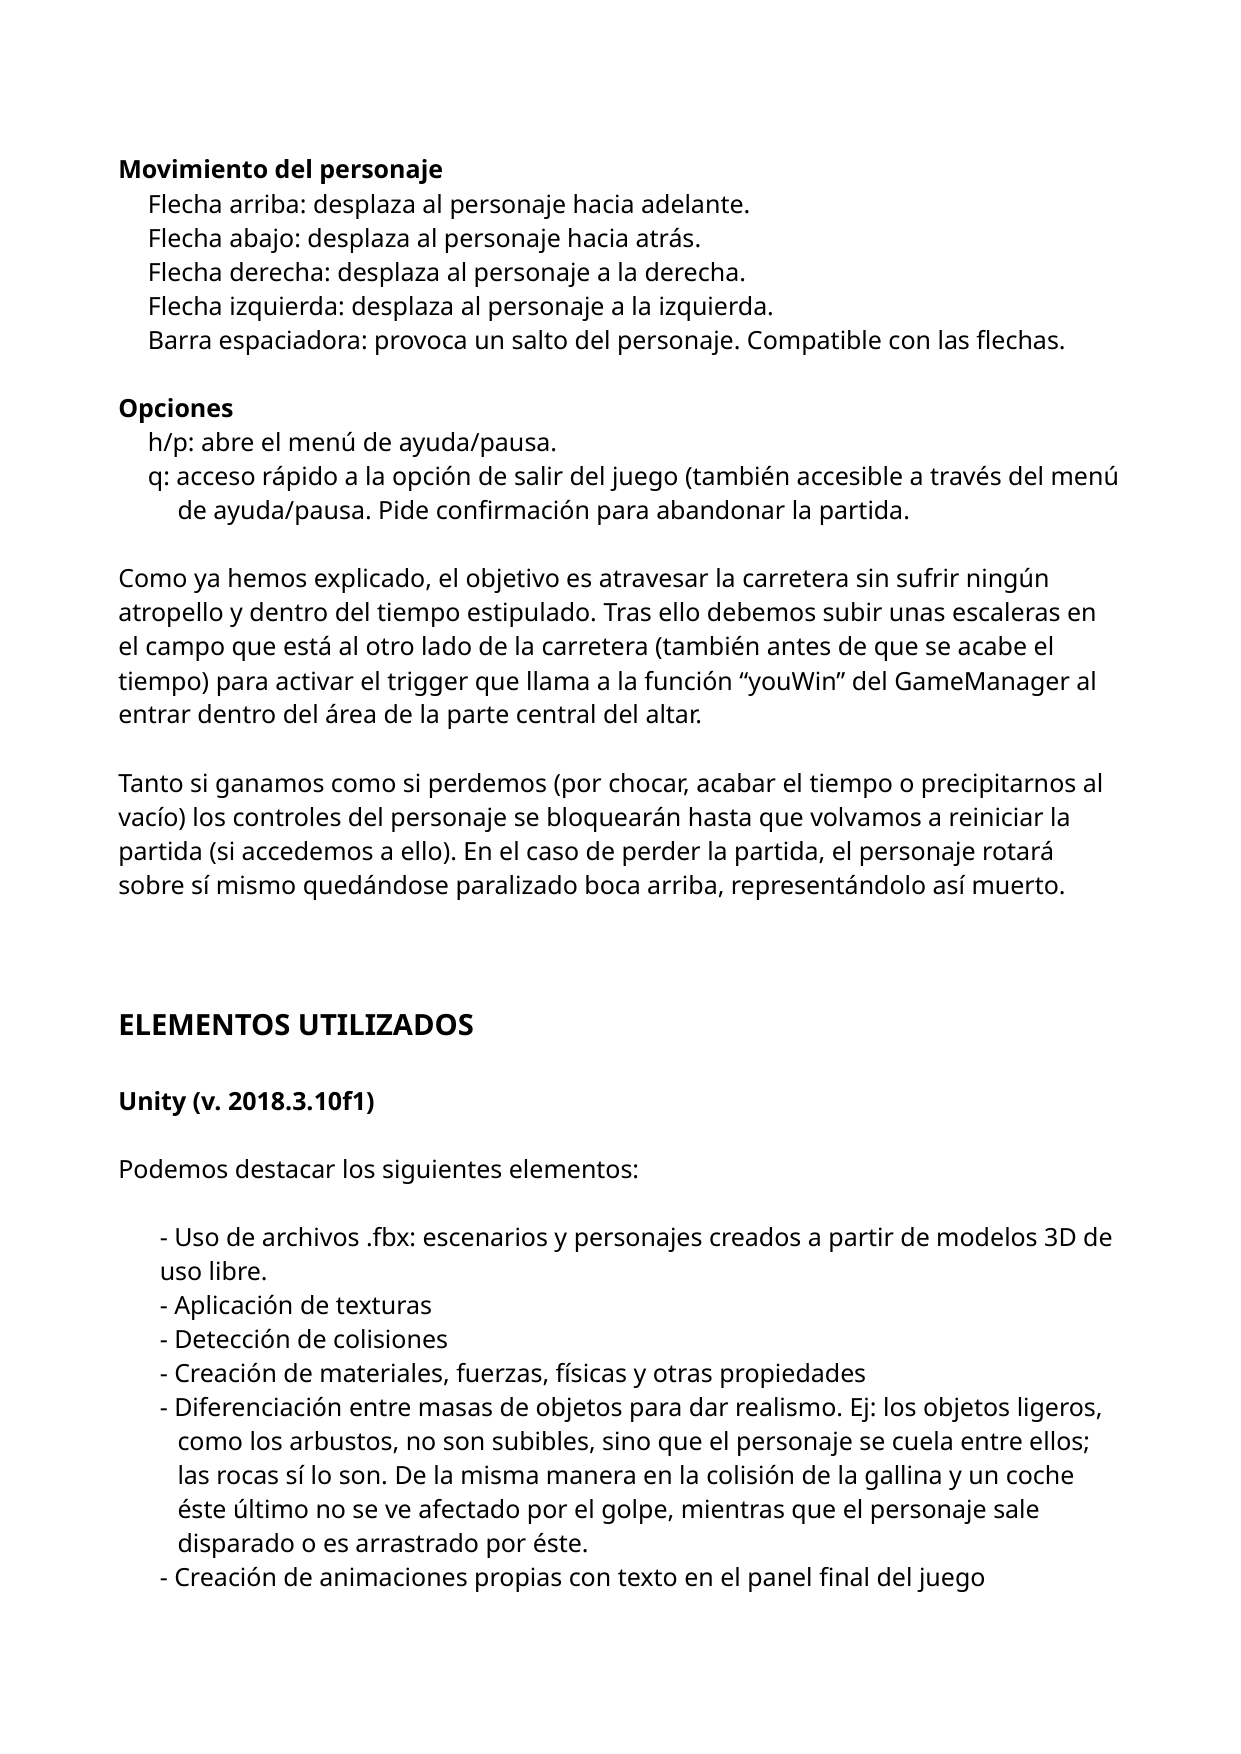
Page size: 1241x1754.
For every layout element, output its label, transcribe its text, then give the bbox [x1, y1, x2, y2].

text q: acceso rápido a la opción de salir del juego (también accesible a través del menú de ayuda/pausa. Pide confirmación para abandonar la partida. [148, 459, 1122, 527]
text Podemos destacar los siguientes elementos: [118, 1151, 1122, 1185]
text Barra espaciadora: provoca un salto del personaje. Compatible con las flechas. [148, 322, 1122, 357]
text Flecha izquierda: desplaza al personaje a la izquierda. [148, 288, 1122, 322]
text - Creación de materiales, fuerzas, físicas y otras propiedades [159, 1356, 1122, 1390]
text - Uso de archivos .fbx: escenarios y personajes creados a partir de modelos 3D de uso libre. [159, 1219, 1122, 1287]
text - Creación de animaciones propias con texto en el panel final del juego [159, 1560, 1122, 1594]
text - Detección de colisiones [159, 1322, 1122, 1356]
text Flecha arriba: desplaza al personaje hacia adelante. [148, 186, 1122, 220]
text - Diferenciación entre masas de objetos para dar realismo. Ej: los objetos ligeros, como los arbustos, no son subibles, sino que el personaje se cuela entre ellos; las rocas sí lo son. De la misma manera en la colisión de la gallina y un coche éste último no se ve afectado por el golpe, mientras que el personaje sale disparado o es arrastrado por éste. [159, 1390, 1122, 1560]
text Opciones [118, 391, 1122, 425]
text Tanto si ganamos como si perdemos (por chocar, acabar el tiempo o precipitarnos al vacío) los controles del personaje se bloquearán hasta que volvamos a reiniciar la partida (si accedemos a ello). En el caso de perder la partida, el personaje rotará sobre sí mismo quedándose paralizado boca arriba, representándolo así muerto. [118, 765, 1122, 902]
text Flecha derecha: desplaza al personaje a la derecha. [148, 254, 1122, 288]
text ELEMENTOS UTILIZADOS [118, 1004, 1122, 1043]
text Flecha abajo: desplaza al personaje hacia atrás. [148, 220, 1122, 254]
text h/p: abre el menú de ayuda/pausa. [148, 425, 1122, 459]
text Unity (v. 2018.3.10f1) [118, 1083, 1122, 1117]
text Movimiento del personaje [118, 152, 1122, 186]
text - Aplicación de texturas [159, 1287, 1122, 1322]
text Como ya hemos explicado, el objetivo es atravesar la carretera sin sufrir ningún atropello y dentro del tiempo estipulado. Tras ello debemos subir unas escaleras en el campo que está al otro lado de la carretera (también antes de que se acabe el tiempo) para activar el trigger que llama a la función “youWin” del GameManager al entrar dentro del área de la parte central del altar. [118, 561, 1122, 731]
